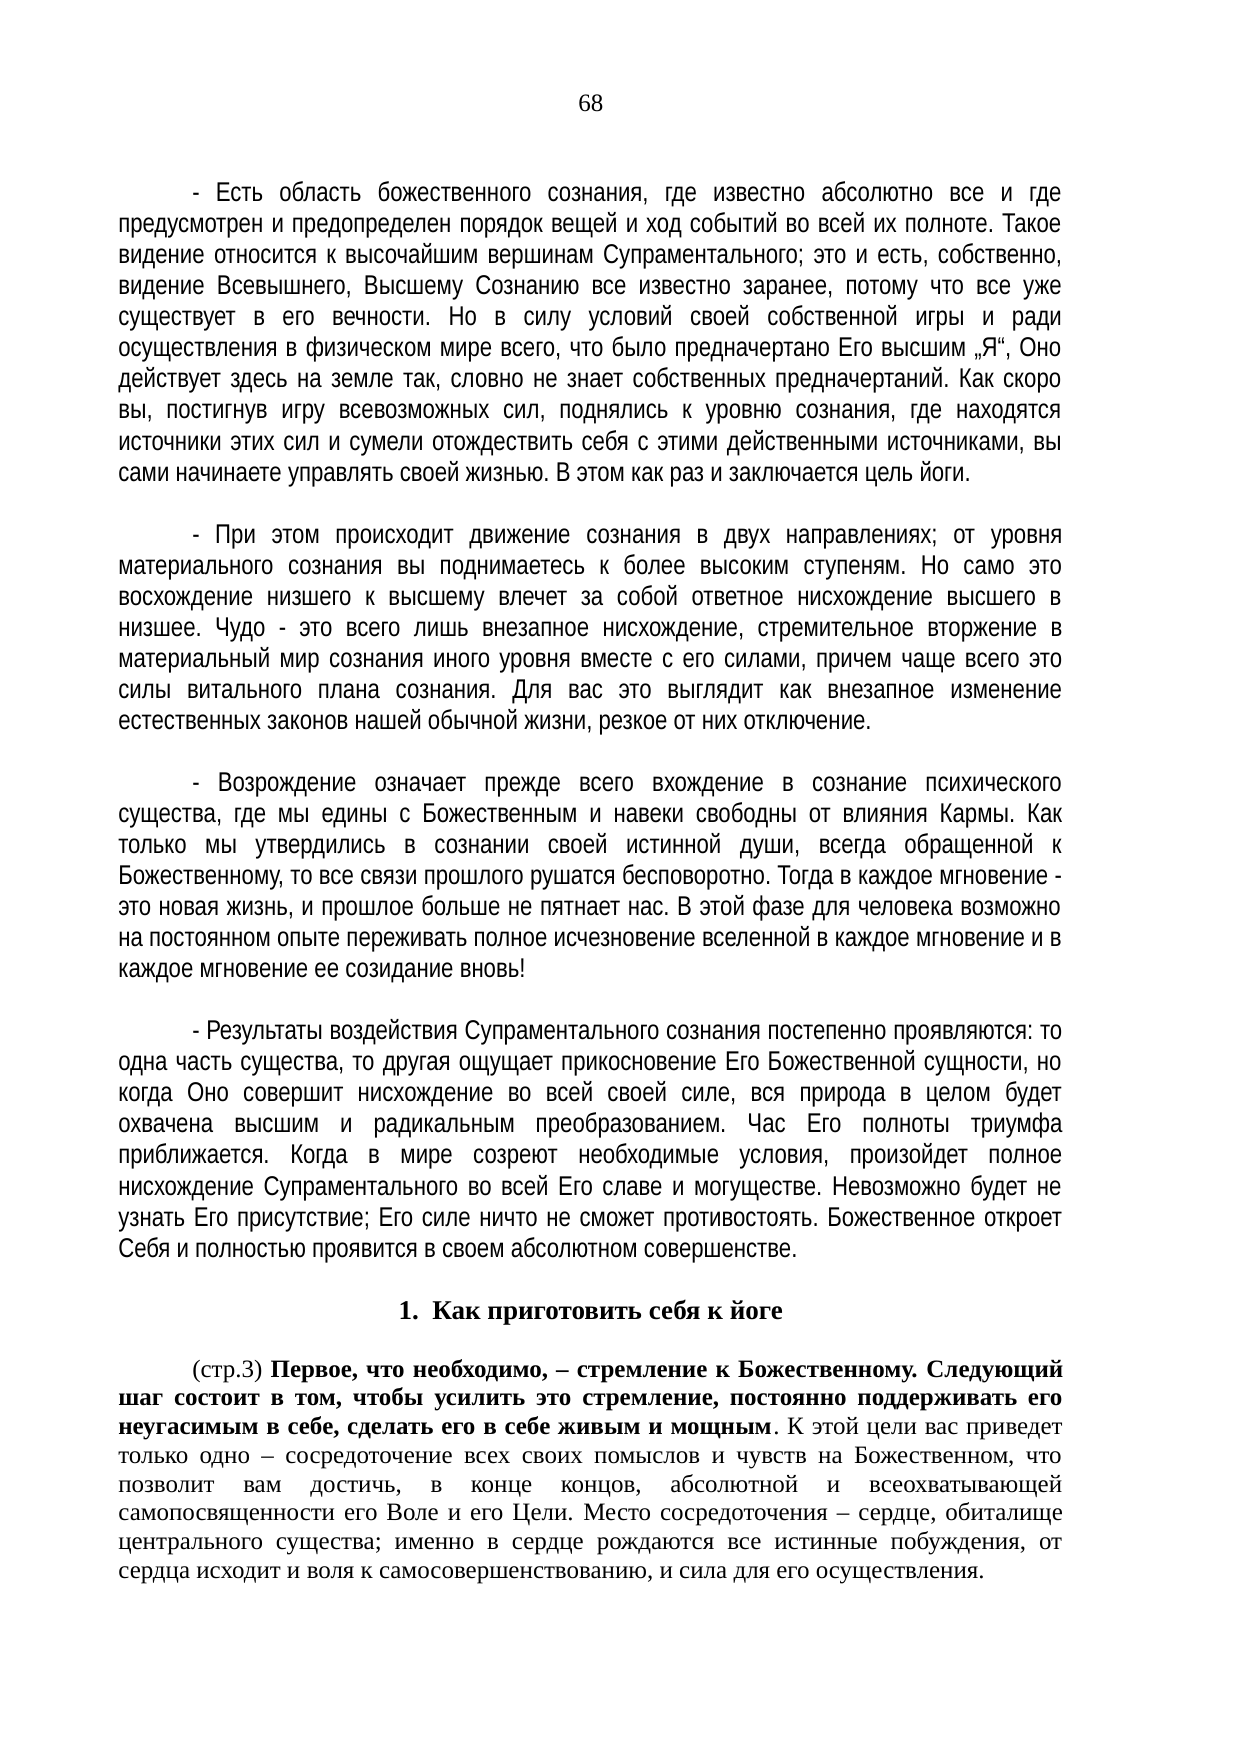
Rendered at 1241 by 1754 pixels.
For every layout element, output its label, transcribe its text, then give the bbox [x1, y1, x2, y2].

text (стр.3) Первое, что необходимо, – стремление к Божественному. Следующий шаг состоит в том, чтобы усилить это стремление, постоянно поддерживать его неугасимым в себе, сделать его в себе живым и мощным. К этой цели вас приведет только одно – сосредоточение всех своих помыслов и чувств на Божественном, что позволит вам достичь, в конце концов, абсолютной и всеохватывающей самопосвященности его Воле и его Цели. Место сосредоточения – сердце, обиталище центрального существа; именно в сердце рождаются все истинные побуждения, от сердца исходит и воля к самосовершенствованию, и сила для его осуществления. [118, 1354, 1063, 1584]
text - При этом происходит движение сознания в двух направлениях; от уровня материального сознания вы поднимаетесь к более высоким ступеням. Но само это восхождение низшего к высшему влечет за собой ответное нисхождение высшего в низшее. Чудо - это всего лишь внезапное нисхождение, стремительное вторжение в материальный мир сознания иного уровня вместе с его силами, причем чаще всего это силы витального плана сознания. Для вас это выглядит как внезапное изменение естественных законов нашей обычной жизни, резкое от них отключение. [118, 518, 1063, 735]
text - Есть область божественного сознания, где известно абсолютно все и где предусмотрен и предопределен порядок вещей и ход событий во всей их полноте. Такое видение относится к высочайшим вершинам Супраментального; это и есть, собственно, видение Всевышнего, Высшему Сознанию все известно заранее, потому что все уже существует в его вечности. Но в силу условий своей собственной игры и ради осуществления в физическом мире всего, что было предначертано Его высшим „Я“, Оно действует здесь на земле так, словно не знает собственных предначертаний. Как скоро вы, постигнув игру всевозможных сил, поднялись к уровню сознания, где находятся источники этих сил и сумели отождествить себя с этими действенными источниками, вы сами начинаете управлять своей жизнью. В этом как раз и заключается цель йоги. [118, 176, 1063, 487]
text - Возрождение означает прежде всего вхождение в сознание психического существа, где мы едины с Божественным и навеки свободны от влияния Кармы. Как только мы утвердились в сознании своей истинной души, всегда обращенной к Божественному, то все связи прошлого рушатся бесповоротно. Тогда в каждое мгновение - это новая жизнь, и прошлое больше не пятнает нас. В этой фазе для человека возможно на постоянном опыте переживать полное исчезновение вселенной в каждое мгновение и в каждое мгновение ее созидание вновь! [118, 766, 1063, 983]
text - Результаты воздействия Супраментального сознания постепенно проявляются: то одна часть существа, то другая ощущает прикосновение Его Божественной сущности, но когда Оно совершит нисхождение во всей своей силе, вся природа в целом будет охвачена высшим и радикальным преобразованием. Час Его полноты триумфа приближается. Когда в мире созреют необходимые условия, произойдет полное нисхождение Супраментального во всей Его славе и могуществе. Невозможно будет не узнать Его присутствие; Его силе ничто не сможет противостоять. Божественное откроет Себя и полностью проявится в своем абсолютном совершенстве. [118, 1014, 1063, 1263]
text 1. Как приготовить себя к йоге [118, 1294, 1063, 1325]
